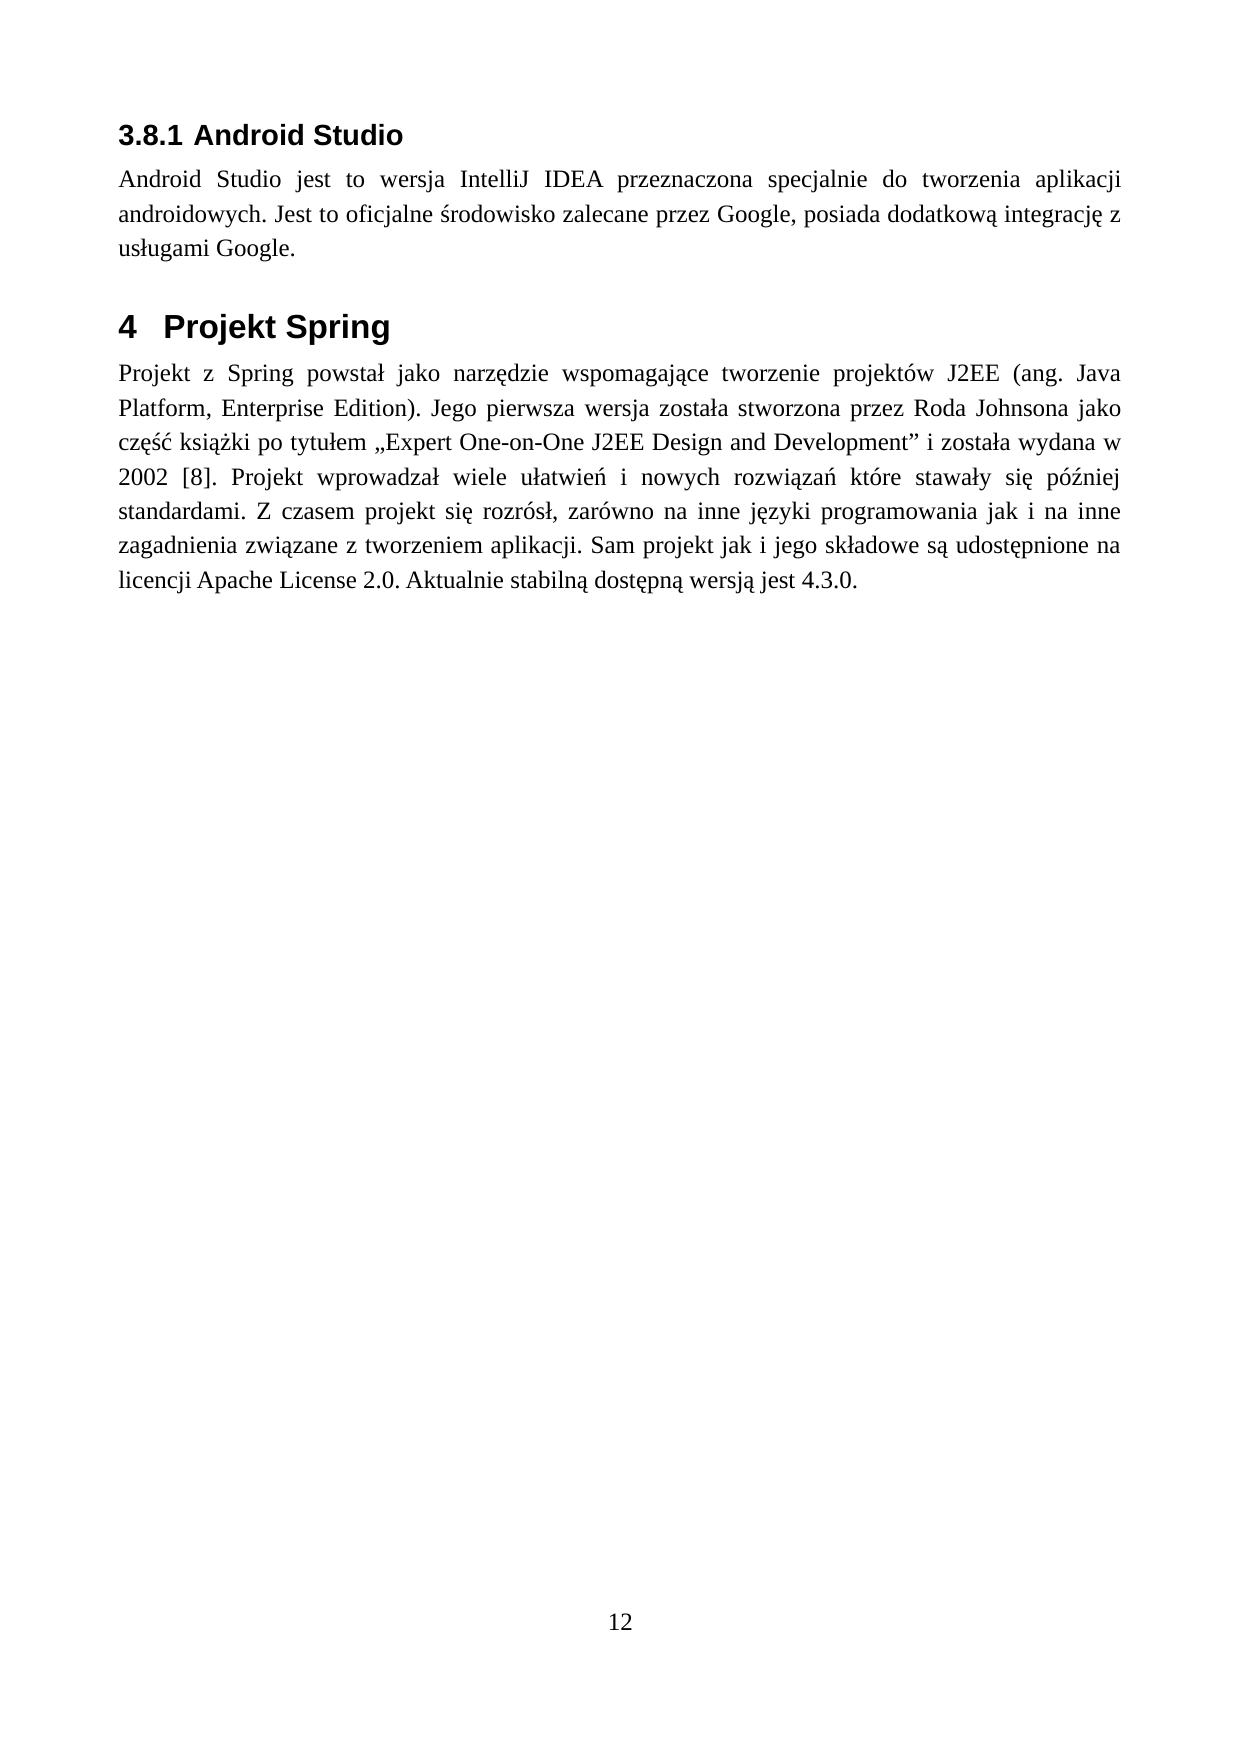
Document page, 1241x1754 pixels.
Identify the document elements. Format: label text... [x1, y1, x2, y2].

text Projekt z Spring powstał jako narzędzie wspomagające tworzenie projektów J2EE (ang. Java Platform, Enterprise Edition). Jego pierwsza wersja została stworzona przez Roda Johnsona jako część książki po tytułem „Expert One-on-One J2EE Design and Development” i została wydana w 2002 [8]. Projekt wprowadzał wiele ułatwień i nowych rozwiązań które stawały się później standardami. Z czasem projekt się rozrósł, zarówno na inne języki programowania jak i na inne zagadnienia związane z tworzeniem aplikacji. Sam projekt jak i jego składowe są udostępnione na licencji Apache License 2.0. Aktualnie stabilną dostępną wersją jest 4.3.0. [118, 358, 1122, 594]
subtitle Android Studio [118, 118, 1122, 152]
subtitle Projekt Spring [118, 307, 1122, 346]
text Android Studio jest to wersja IntelliJ IDEA przeznaczona specjalnie do tworzenia aplikacji androidowych. Jest to oficjalne środowisko zalecane przez Google, posiada dodatkową integrację z usługami Google. [118, 164, 1122, 262]
